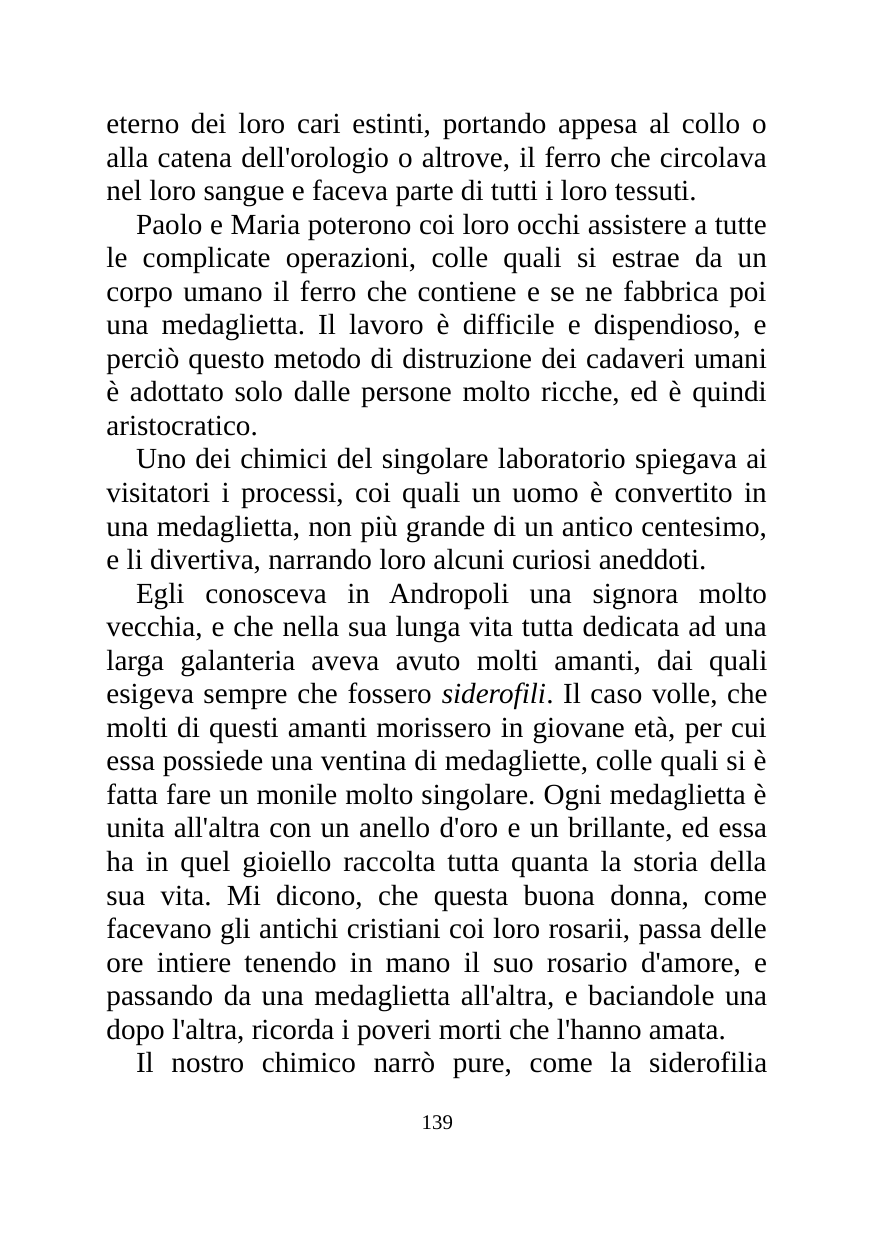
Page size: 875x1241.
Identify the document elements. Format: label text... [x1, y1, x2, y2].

text Uno dei chimici del singolare laboratorio spiegava ai visitatori i processi, coi quali un uomo è convertito in una medaglietta, non più grande di un antico centesimo, e li divertiva, narrando loro alcuni curiosi aneddoti. [106, 442, 768, 576]
text eterno dei loro cari estinti, portando appesa al collo o alla catena dell'orologio o altrove, il ferro che circolava nel loro sangue e faceva parte di tutti i loro tessuti. [106, 106, 768, 207]
text Egli conosceva in Andropoli una signora molto vecchia, e che nella sua lunga vita tutta dedicata ad una larga galanteria aveva avuto molti amanti, dai quali esigeva sempre che fossero siderofili. Il caso volle, che molti di questi amanti morissero in giovane età, per cui essa possiede una ventina di medagliette, colle quali si è fatta fare un monile molto singolare. Ogni medaglietta è unita all'altra con un anello d'oro e un brillante, ed essa ha in quel gioiello raccolta tutta quanta la storia della sua vita. Mi dicono, che questa buona donna, come facevano gli antichi cristiani coi loro rosarii, passa delle ore intiere tenendo in mano il suo rosario d'amore, e passando da una medaglietta all'altra, e baciandole una dopo l'altra, ricorda i poveri morti che l'hanno amata. [106, 576, 768, 1045]
text Il nostro chimico narrò pure, come la siderofilia [106, 1045, 768, 1079]
text Paolo e Maria poterono coi loro occhi assistere a tutte le complicate operazioni, colle quali si estrae da un corpo umano il ferro che contiene e se ne fabbrica poi una medaglietta. Il lavoro è difficile e dispendioso, e perciò questo metodo di distruzione dei cadaveri umani è adottato solo dalle persone molto ricche, ed è quindi aristocratico. [106, 207, 768, 442]
